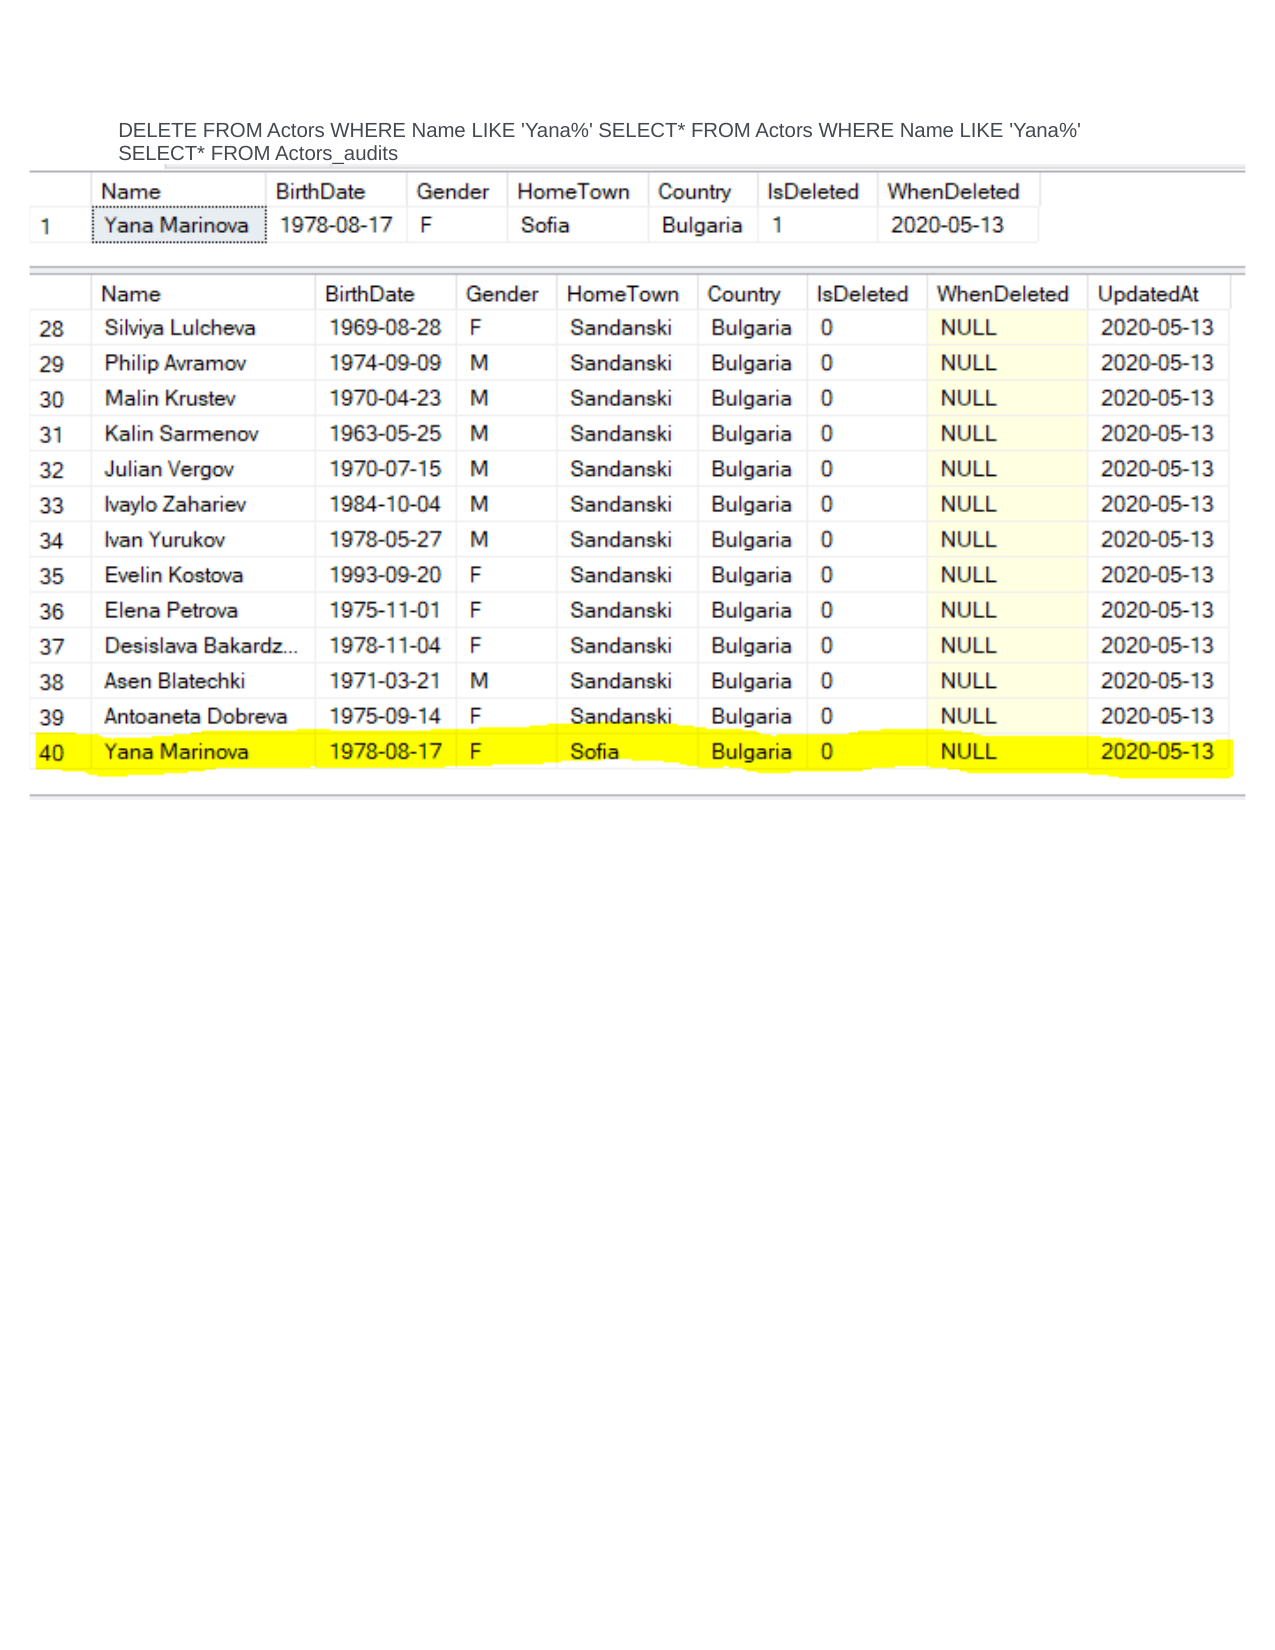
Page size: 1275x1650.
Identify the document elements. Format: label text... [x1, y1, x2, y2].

text DELETE FROM Actors WHERE Name LIKE 'Yana%' SELECT* FROM Actors WHERE Name LIKE 'Yana%' SELECT* FROM Actors_audits [118, 118, 1157, 164]
picture [29, 164, 1246, 800]
